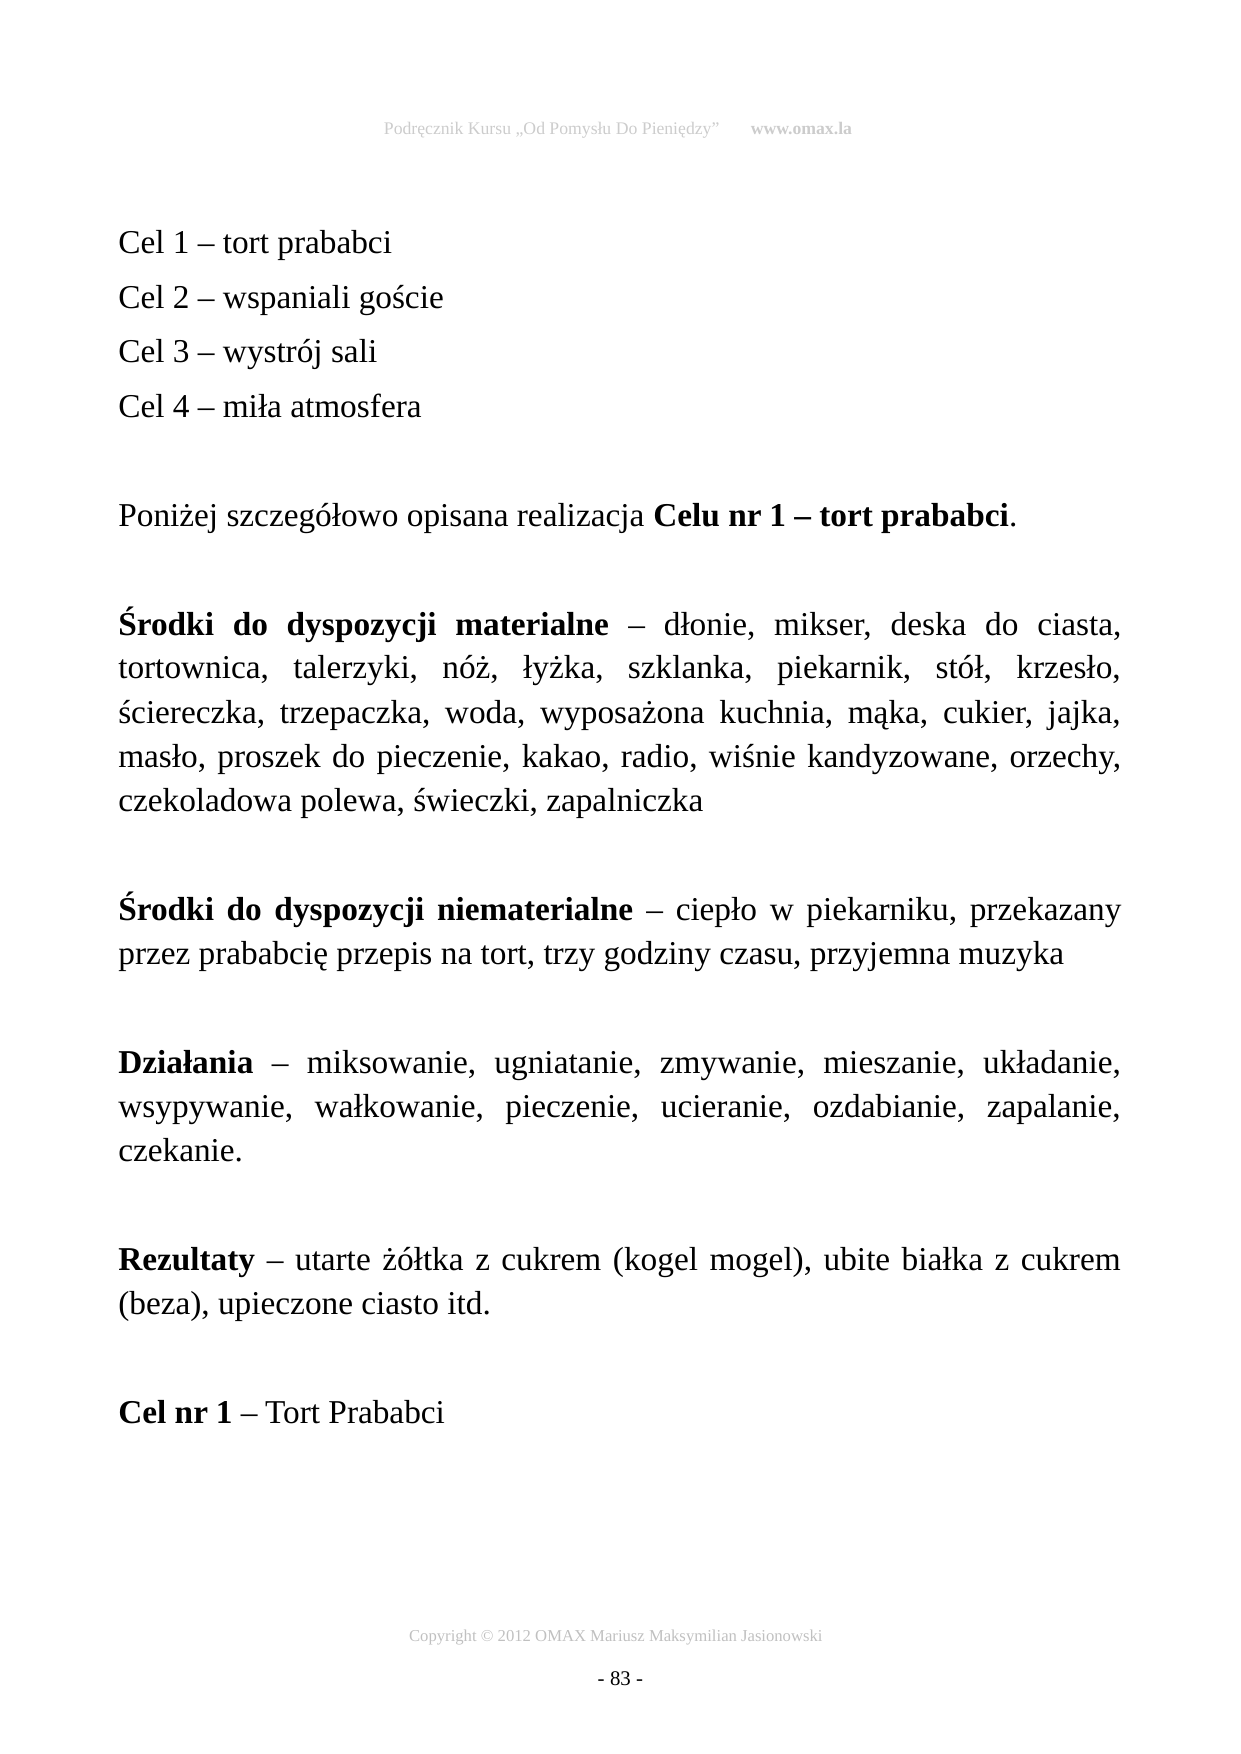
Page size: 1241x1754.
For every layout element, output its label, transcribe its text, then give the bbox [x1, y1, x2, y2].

list Cel 3 – wystrój sali [118, 331, 1122, 370]
text Środki do dyspozycji niematerialne – ciepło w piekarniku, przekazany przez prababcię przepis na tort, trzy godziny czasu, przyjemna muzyka [118, 889, 1122, 971]
text Rezultaty – utarte żółtka z cukrem (kogel mogel), ubite białka z cukrem (beza), upieczone ciasto itd. [118, 1239, 1122, 1321]
list Cel 4 – miła atmosfera [118, 386, 1122, 424]
text Działania – miksowanie, ugniatanie, zmywanie, mieszanie, układanie, wsypywanie, wałkowanie, pieczenie, ucieranie, ozdabianie, zapalanie, czekanie. [118, 1042, 1122, 1168]
list Cel 2 – wspaniali goście [118, 277, 1122, 315]
text Środki do dyspozycji materialne – dłonie, mikser, deska do ciasta, tortownica, talerzyki, nóż, łyżka, szklanka, piekarnik, stół, krzesło, ściereczka, trzepaczka, woda, wyposażona kuchnia, mąka, cukier, jajka, masło, proszek do pieczenie, kakao, radio, wiśnie kandyzowane, orzechy, czekoladowa polewa, świeczki, zapalniczka [118, 604, 1122, 818]
text Poniżej szczegółowo opisana realizacja Celu nr 1 – tort prababci. [118, 495, 1122, 533]
text Cel nr 1 – Tort Prababci [118, 1392, 1122, 1430]
list Cel 1 – tort prababci [118, 222, 1122, 261]
